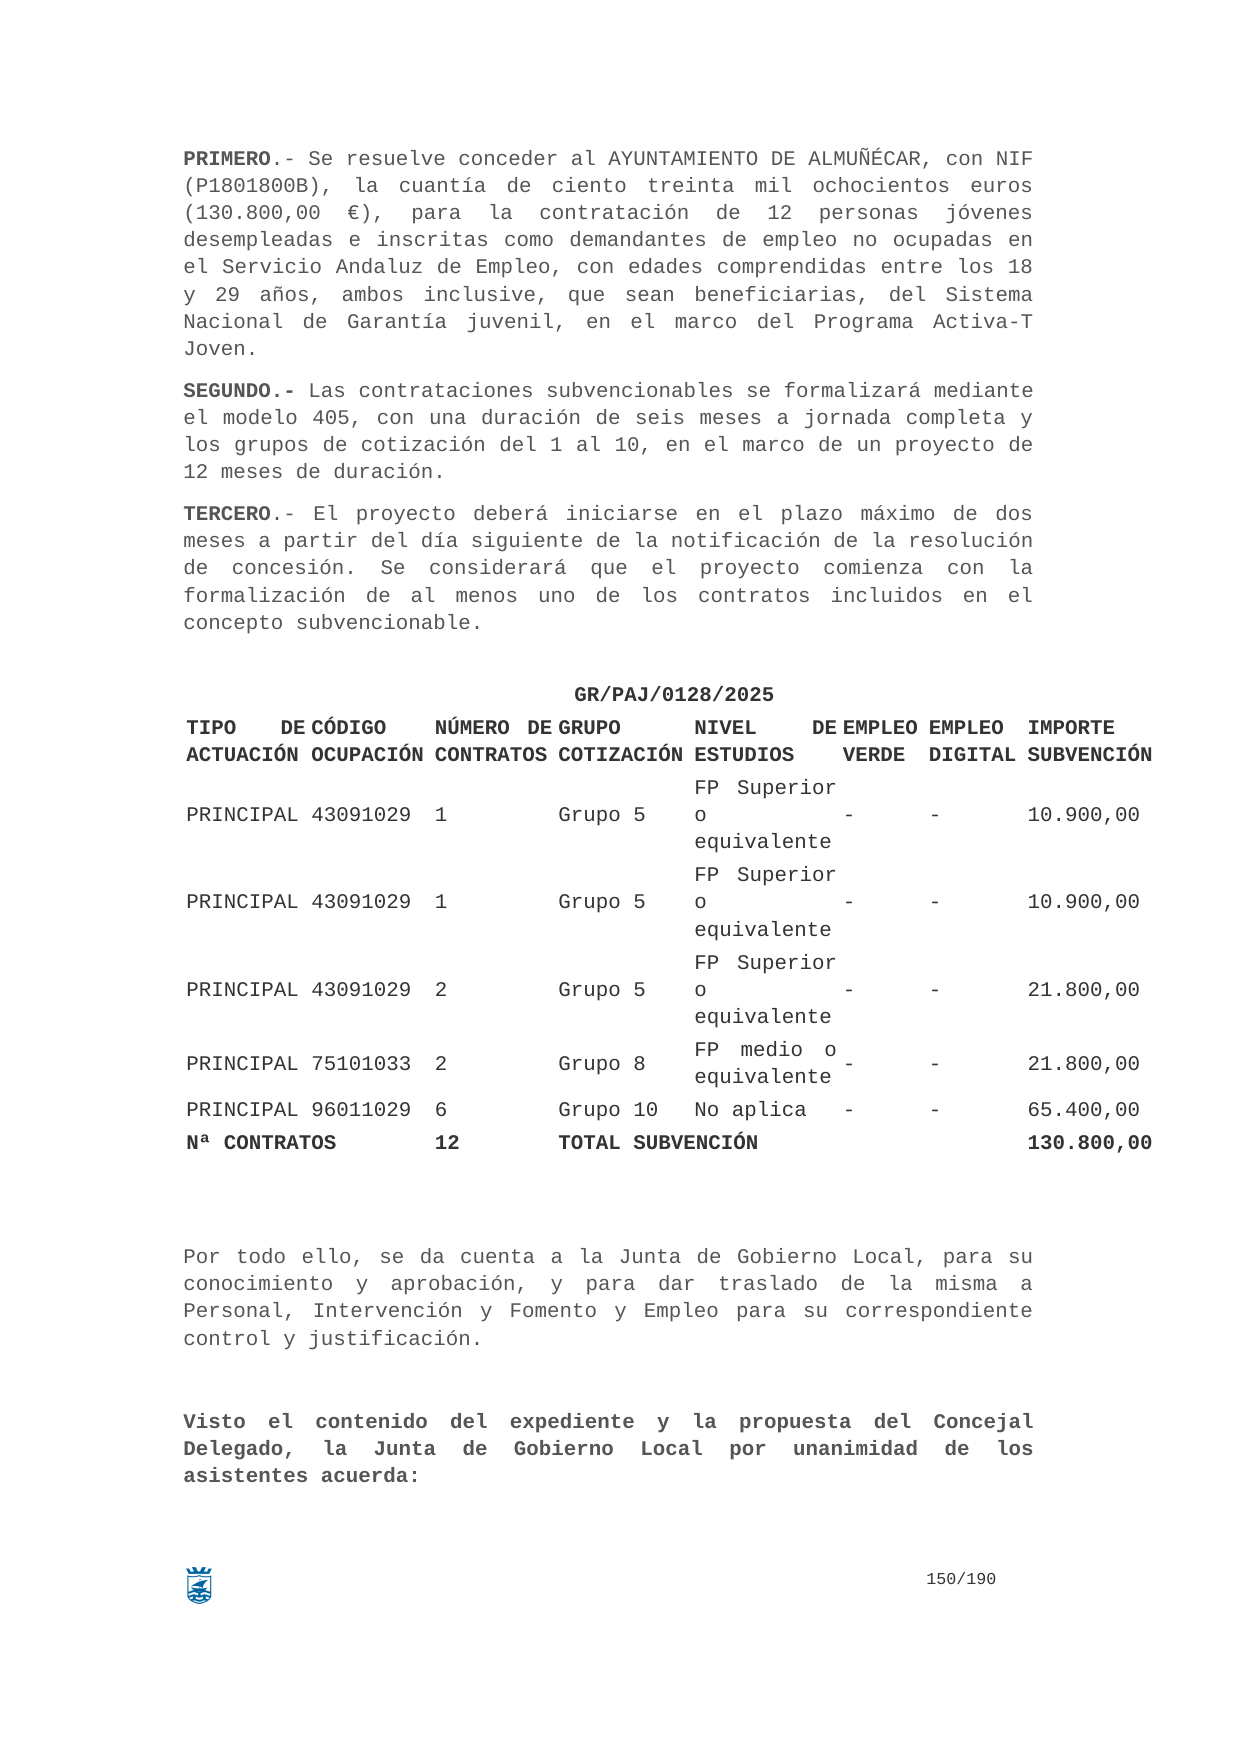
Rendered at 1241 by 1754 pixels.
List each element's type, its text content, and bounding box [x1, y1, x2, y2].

table_cell - [926, 861, 1024, 949]
table_cell 10.900,00 [1024, 774, 1165, 861]
table_cell FP Superior o equivalente [691, 774, 840, 861]
table_cell 130.800,00 [1024, 1129, 1165, 1162]
table_cell PRINCIPAL [183, 861, 308, 949]
table_cell 43091029 [308, 861, 432, 949]
text Visto el contenido del expediente y la propuesta del Concejal Delegado, la Junta de Gobierno Local por unanimidad de los asistentes acuerda: [183, 1411, 1033, 1489]
text TERCERO.- El proyecto deberá iniciarse en el plazo máximo de dos meses a partir del día siguiente de la notificación de la resolución de concesión. Se considerará que el proyecto comienza con la formalización de al menos uno de los contratos incluidos en el concepto subvencionable. [183, 503, 1033, 635]
table_cell CÓDIGO OCUPACIÓN [308, 714, 432, 774]
table_cell 65.400,00 [1024, 1096, 1165, 1129]
text Por todo ello, se da cuenta a la Junta de Gobierno Local, para su conocimiento y aprobación, y para dar traslado de la misma a Personal, Intervención y Fomento y Empleo para su correspondiente control y justificación. [183, 1246, 1033, 1351]
table_cell FP Superior o equivalente [691, 949, 840, 1036]
table_cell PRINCIPAL [183, 949, 308, 1036]
table_cell EMPLEO DIGITAL [926, 714, 1024, 774]
table_cell 21.800,00 [1024, 1036, 1165, 1096]
table_cell EMPLEO VERDE [840, 714, 926, 774]
table_cell - [840, 861, 926, 949]
table_cell 43091029 [308, 774, 432, 861]
table_cell - [840, 1036, 926, 1096]
table_cell 96011029 [308, 1096, 432, 1129]
table_cell TIPO DE ACTUACIÓN [183, 714, 308, 774]
table_cell 6 [432, 1096, 555, 1129]
table_cell - [926, 949, 1024, 1036]
text PRIMERO.- Se resuelve conceder al AYUNTAMIENTO DE ALMUÑÉCAR, con NIF (P1801800B), la cuantía de ciento treinta mil ochocientos euros (130.800,00 €), para la contratación de 12 personas jóvenes desempleadas e inscritas como demandantes de empleo no ocupadas en el Servicio Andaluz de Empleo, con edades comprendidas entre los 18 y 29 años, ambos inclusive, que sean beneficiarias, del Sistema Nacional de Garantía juvenil, en el marco del Programa Activa-T Joven. [183, 148, 1033, 362]
table_cell - [840, 1096, 926, 1129]
table_cell No aplica [691, 1096, 840, 1129]
table_cell - [926, 1096, 1024, 1129]
table_cell Grupo 5 [555, 861, 691, 949]
table_cell Grupo 10 [555, 1096, 691, 1129]
table_cell Nª CONTRATOS [183, 1129, 432, 1162]
table_cell FP medio o equivalente [691, 1036, 840, 1096]
picture [183, 1562, 214, 1607]
table_cell 12 [432, 1129, 555, 1162]
table_cell 43091029 [308, 949, 432, 1036]
text SEGUNDO.- Las contrataciones subvencionables se formalizará mediante el modelo 405, con una duración de seis meses a jornada completa y los grupos de cotización del 1 al 10, en el marco de un proyecto de 12 meses de duración. [183, 380, 1033, 485]
table_cell Grupo 8 [555, 1036, 691, 1096]
table_cell PRINCIPAL [183, 1036, 308, 1096]
table_cell NIVEL DE ESTUDIOS [691, 714, 840, 774]
table_cell 1 [432, 861, 555, 949]
table_cell Grupo 5 [555, 774, 691, 861]
table_cell 21.800,00 [1024, 949, 1165, 1036]
table_cell FP Superior o equivalente [691, 861, 840, 949]
table_cell 10.900,00 [1024, 861, 1165, 949]
table_cell TOTAL SUBVENCIÓN [555, 1129, 1024, 1162]
table_cell PRINCIPAL [183, 774, 308, 861]
table_cell - [840, 774, 926, 861]
table_cell 75101033 [308, 1036, 432, 1096]
table_cell IMPORTE SUBVENCIÓN [1024, 714, 1165, 774]
table_cell 2 [432, 1036, 555, 1096]
table_cell NÚMERO DE CONTRATOS [432, 714, 555, 774]
table_cell Grupo 5 [555, 949, 691, 1036]
table_cell - [926, 1036, 1024, 1096]
table_cell 1 [432, 774, 555, 861]
table_header GR/PAJ/0128/2025 [183, 654, 1165, 714]
table_cell - [840, 949, 926, 1036]
table_cell 2 [432, 949, 555, 1036]
table_cell GRUPO COTIZACIÓN [555, 714, 691, 774]
table_cell - [926, 774, 1024, 861]
table_cell PRINCIPAL [183, 1096, 308, 1129]
